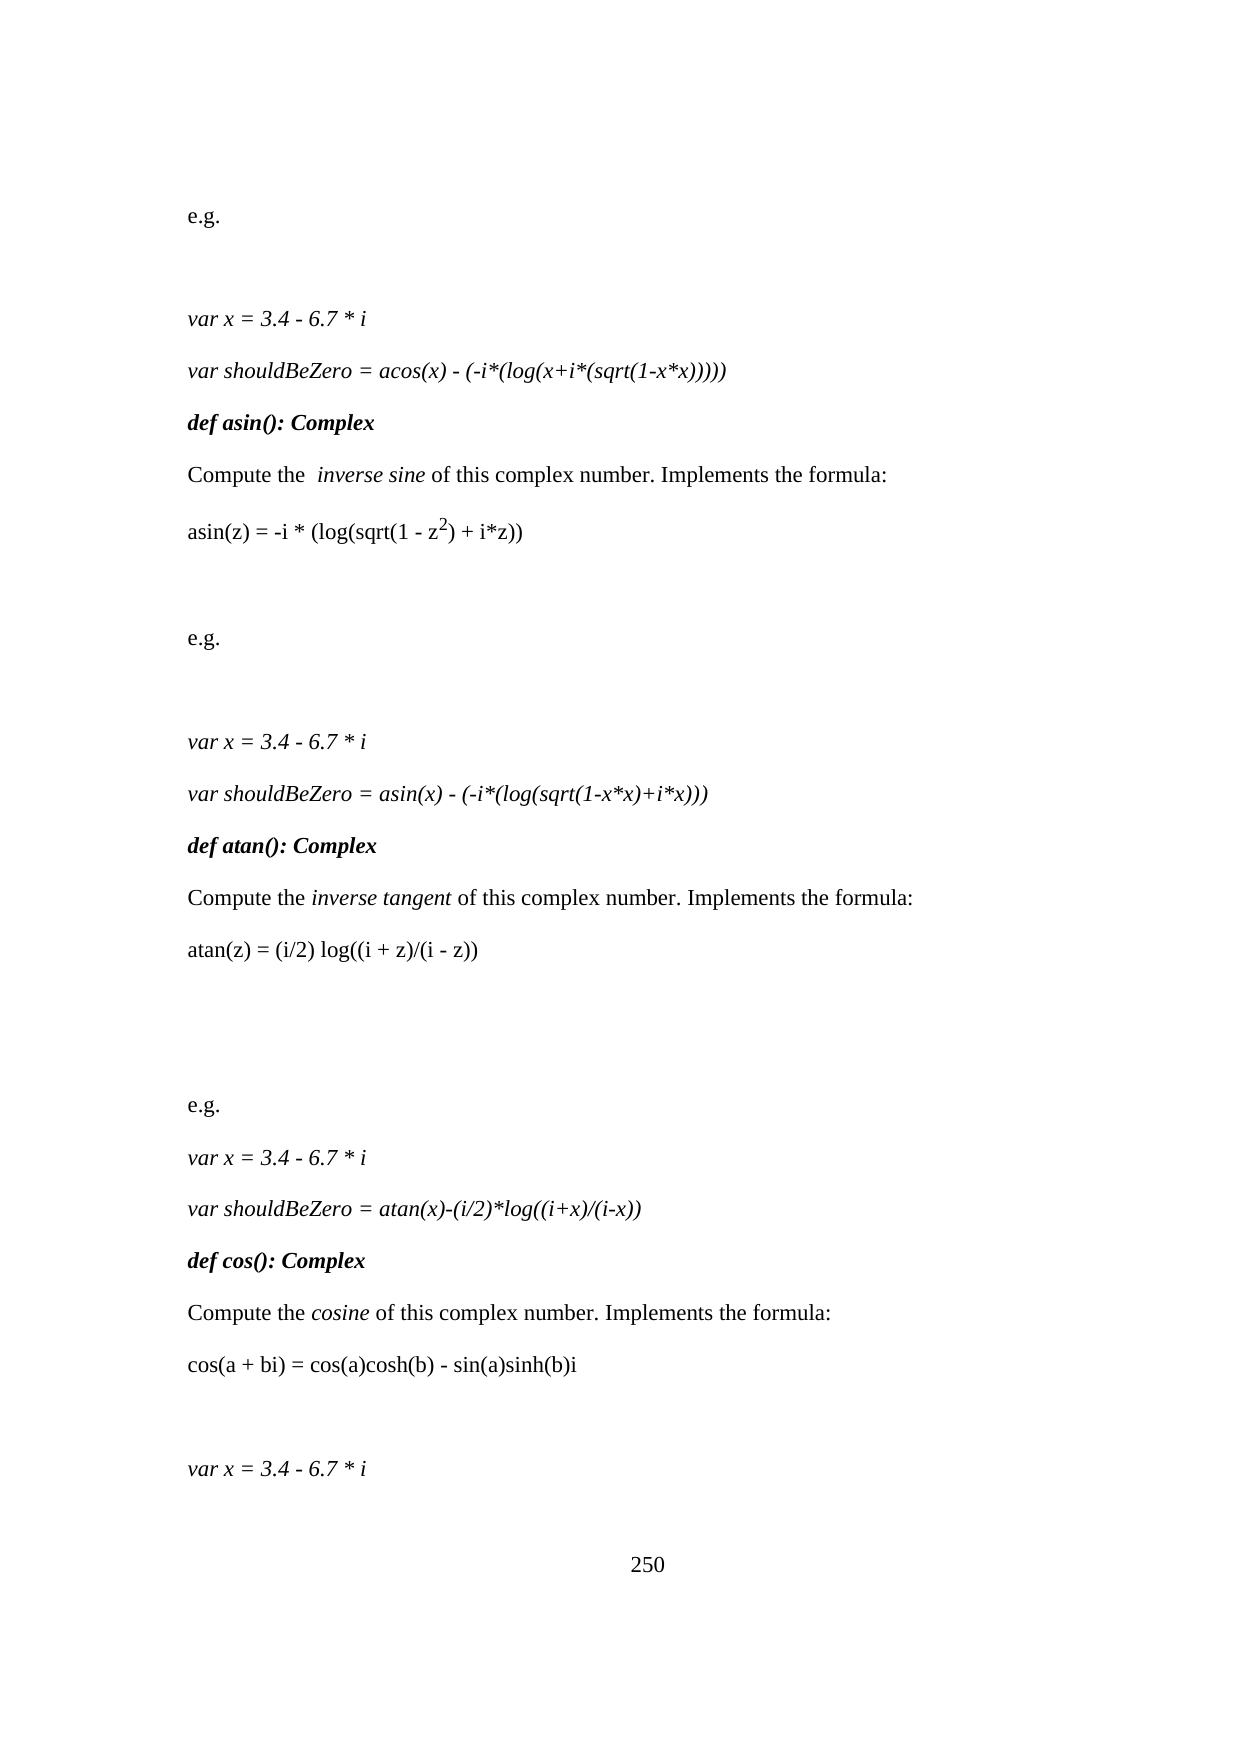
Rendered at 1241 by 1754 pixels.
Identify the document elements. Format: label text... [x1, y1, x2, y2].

text def atan(): Complex [187, 832, 1108, 858]
text var x = 3.4 - 6.7 * i [187, 1455, 1108, 1481]
text atan(z) = (i/2) log((i + z)/(i - z)) [187, 936, 1108, 962]
text Compute the inverse tangent of this complex number. Implements the formula: [187, 884, 1108, 910]
text e.g. [187, 624, 1108, 651]
text var shouldBeZero = asin(x) - (-i*(log(sqrt(1-x*x)+i*x))) [187, 780, 1108, 806]
text var shouldBeZero = atan(x)-(i/2)*log((i+x)/(i-x)) [187, 1196, 1108, 1222]
text var x = 3.4 - 6.7 * i [187, 306, 1108, 332]
text Compute the inverse sine of this complex number. Implements the formula: [187, 461, 1108, 488]
text var x = 3.4 - 6.7 * i [187, 1143, 1108, 1170]
text var shouldBeZero = acos(x) - (-i*(log(x+i*(sqrt(1-x*x))))) [187, 357, 1108, 384]
text Compute the cosine of this complex number. Implements the formula: [187, 1299, 1108, 1326]
text e.g. [187, 1092, 1108, 1118]
text def asin(): Complex [187, 409, 1108, 436]
text var x = 3.4 - 6.7 * i [187, 728, 1108, 754]
text def cos(): Complex [187, 1247, 1108, 1274]
text e.g. [187, 202, 1108, 228]
text cos(a + bi) = cos(a)cosh(b) - sin(a)sinh(b)i [187, 1351, 1108, 1378]
text asin(z) = -i * (log(sqrt(1 - z2) + i*z)) [187, 513, 1108, 544]
